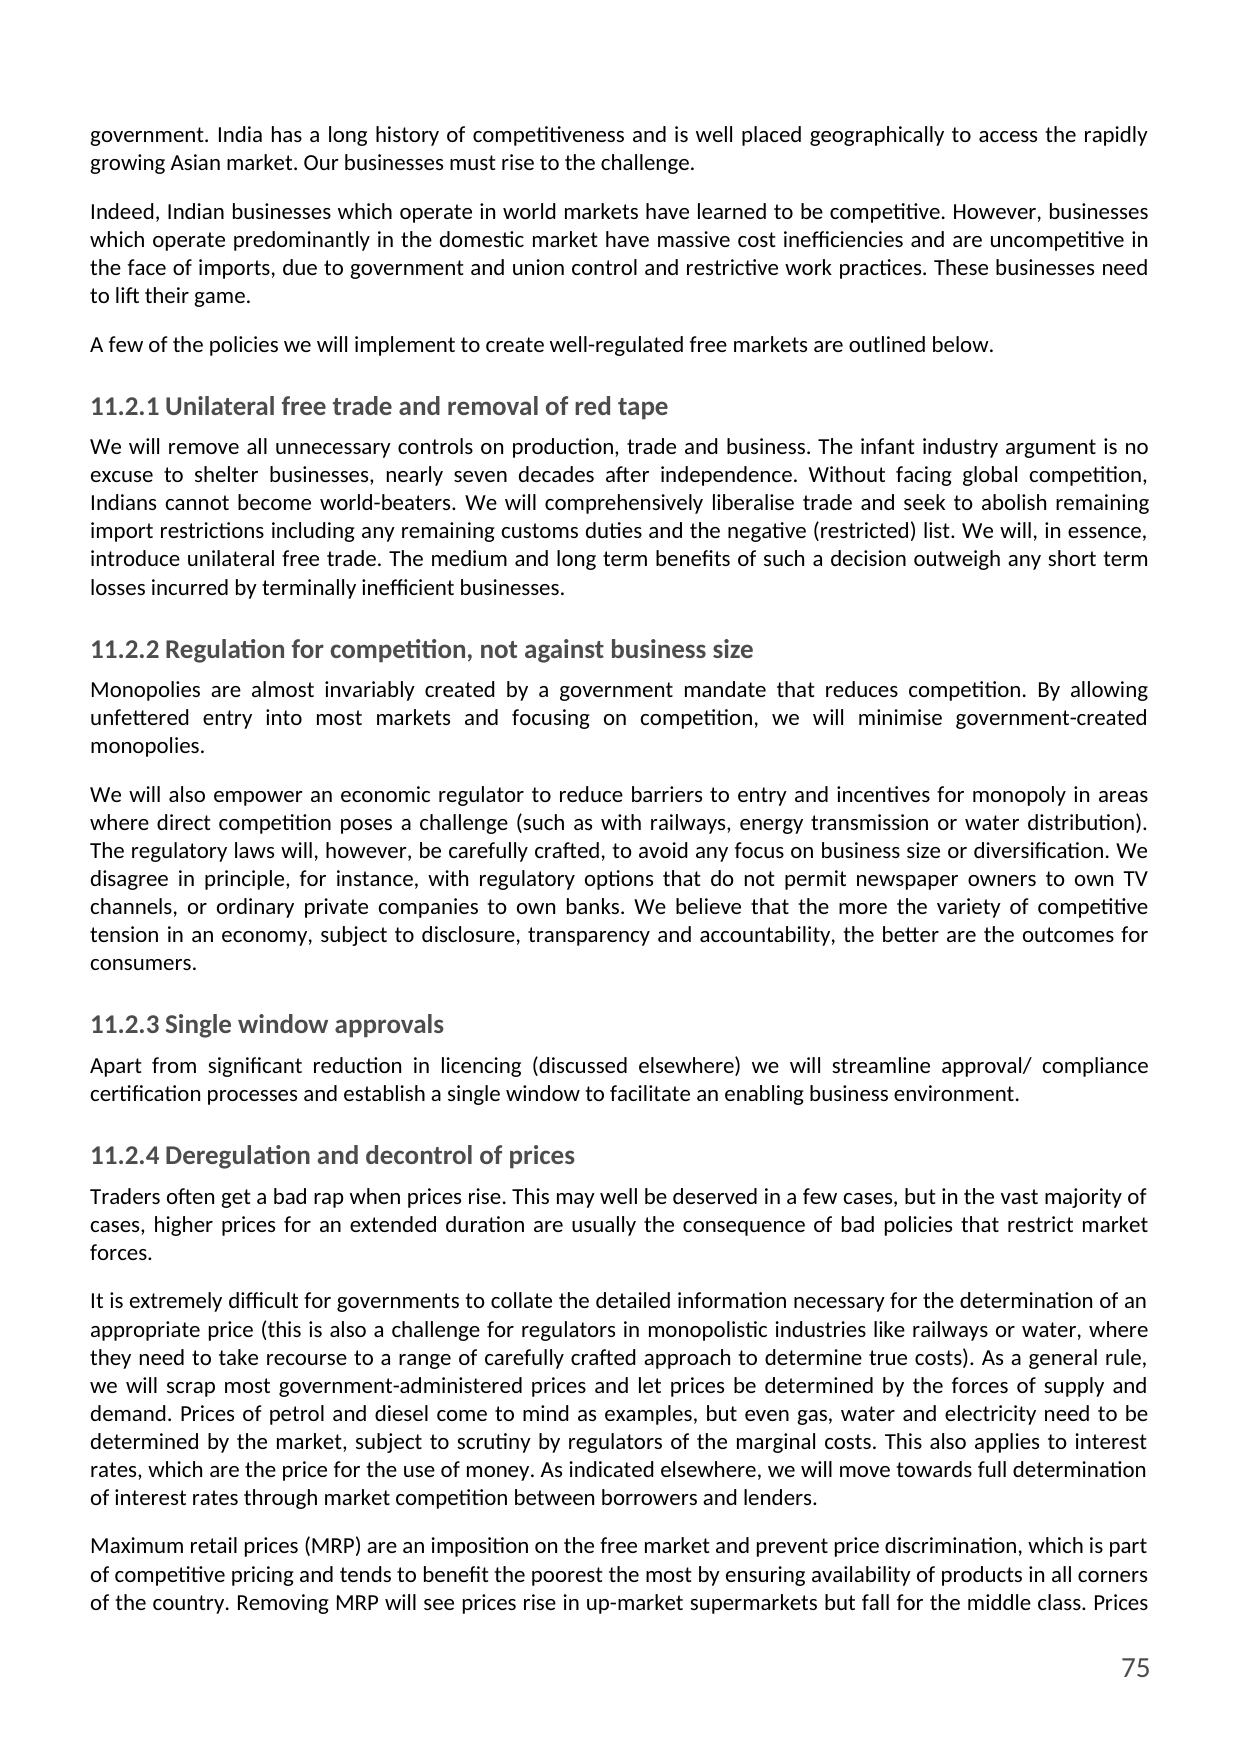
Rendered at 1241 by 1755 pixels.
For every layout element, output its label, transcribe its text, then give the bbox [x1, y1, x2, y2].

subtitle Single window approvals [90, 1008, 1150, 1041]
text It is extremely difficult for governments to collate the detailed information necessary for the determination of an appropriate price (this is also a challenge for regulators in monopolistic industries like railways or water, where they need to take recourse to a range of carefully crafted approach to determine true costs). As a general rule, we will scrap most government-administered prices and let prices be determined by the forces of supply and demand. Prices of petrol and diesel come to mind as examples, but even gas, water and electricity need to be determined by the market, subject to scrutiny by regulators of the marginal costs. This also applies to interest rates, which are the price for the use of money. As indicated elsewhere, we will move towards full determination of interest rates through market competition between borrowers and lenders. [90, 1287, 1150, 1511]
text We will remove all unnecessary controls on production, trade and business. The infant industry argument is no excuse to shelter businesses, nearly seven decades after independence. Without facing global competition, Indians cannot become world-beaters. We will comprehensively liberalise trade and seek to abolish remaining import restrictions including any remaining customs duties and the negative (restricted) list. We will, in essence, introduce unilateral free trade. The medium and long term benefits of such a decision outweigh any short term losses incurred by terminally inefficient businesses. [90, 432, 1150, 601]
text A few of the policies we will implement to create well-regulated free markets are outlined below. [90, 330, 1150, 358]
text Traders often get a bad rap when prices rise. This may well be deserved in a few cases, but in the vast majority of cases, higher prices for an extended duration are usually the consequence of bad policies that restrict market forces. [90, 1182, 1150, 1266]
text Maximum retail prices (MRP) are an imposition on the free market and prevent price discrimination, which is part of competitive pricing and tends to benefit the poorest the most by ensuring availability of products in all corners of the country. Removing MRP will see prices rise in up-market supermarkets but fall for the middle class. Prices [90, 1532, 1150, 1616]
text Indeed, Indian businesses which operate in world markets have learned to be competitive. However, businesses which operate predominantly in the domestic market have massive cost inefficiencies and are uncompetitive in the face of imports, due to government and union control and restrictive work practices. These businesses need to lift their game. [90, 197, 1150, 309]
text Monopolies are almost invariably created by a government mandate that reduces competition. By allowing unfettered entry into most markets and focusing on competition, we will minimise government-created monopolies. [90, 675, 1150, 759]
text government. India has a long history of competitiveness and is well placed geographically to access the rapidly growing Asian market. Our businesses must rise to the challenge. [90, 120, 1150, 176]
subtitle Unilateral free trade and removal of red tape [90, 389, 1150, 422]
text We will also empower an economic regulator to reduce barriers to entry and incentives for monopoly in areas where direct competition poses a challenge (such as with railways, energy transmission or water distribution). The regulatory laws will, however, be carefully crafted, to avoid any focus on business size or diversification. We disagree in principle, for instance, with regulatory options that do not permit newspaper owners to own TV channels, or ordinary private companies to own banks. We believe that the more the variety of competitive tension in an economy, subject to disclosure, transparency and accountability, the better are the outcomes for consumers. [90, 780, 1150, 976]
subtitle Deregulation and decontrol of prices [90, 1138, 1150, 1171]
subtitle Regulation for competition, not against business size [90, 632, 1150, 665]
text Apart from significant reduction in licencing (discussed elsewhere) we will streamline approval/ compliance certification processes and establish a single window to facilitate an enabling business environment. [90, 1051, 1150, 1107]
